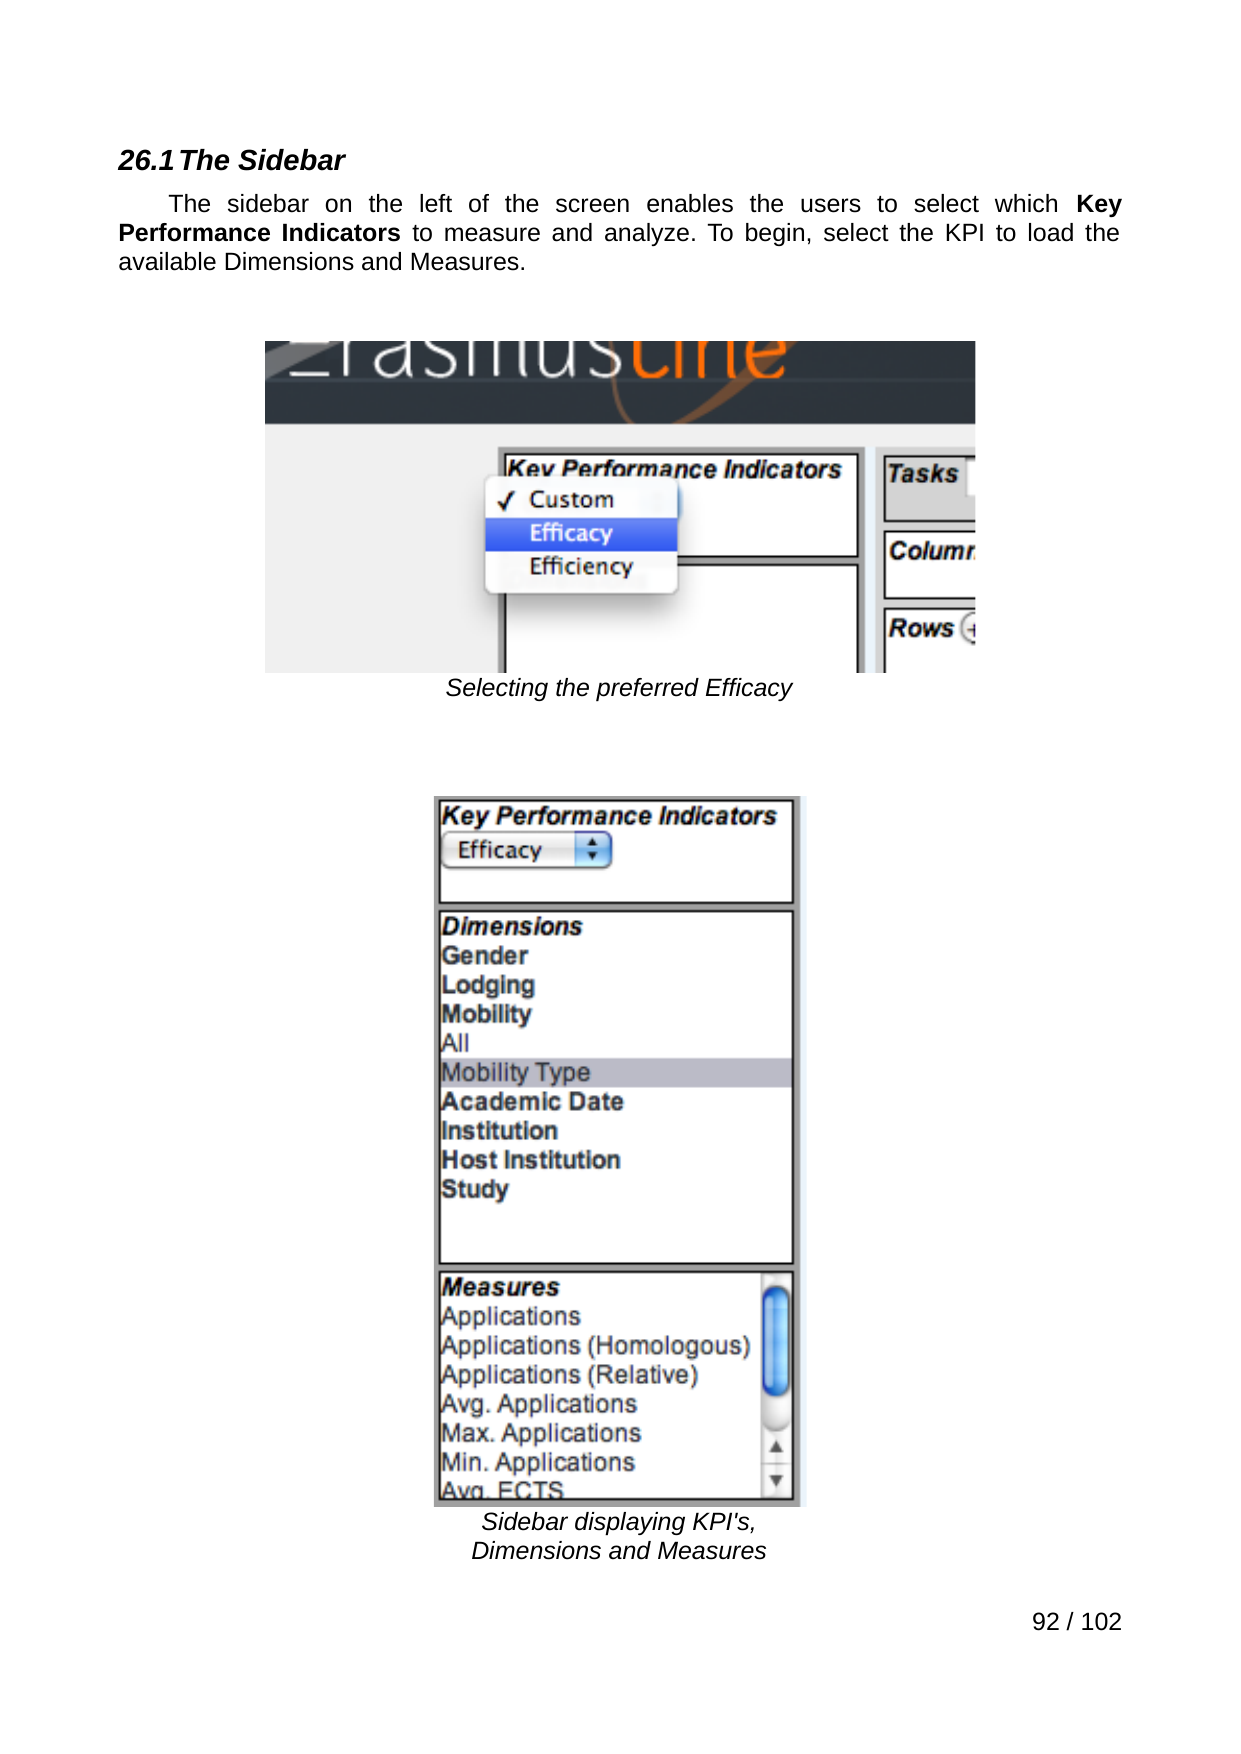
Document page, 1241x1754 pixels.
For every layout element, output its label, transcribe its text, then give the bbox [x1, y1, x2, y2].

text The sidebar on the left of the screen enables the users to select which Key Performance Indicators to measure and analyze. To begin, select the KPI to load the available Dimensions and Measures. [118, 189, 1122, 275]
subtitle The Sidebar [118, 143, 1122, 177]
text Selecting the preferred Efficacy [265, 673, 975, 702]
text Sidebar displaying KPI's, Dimensions and Measures [434, 1507, 807, 1564]
picture [433, 796, 807, 1507]
picture [265, 341, 976, 673]
